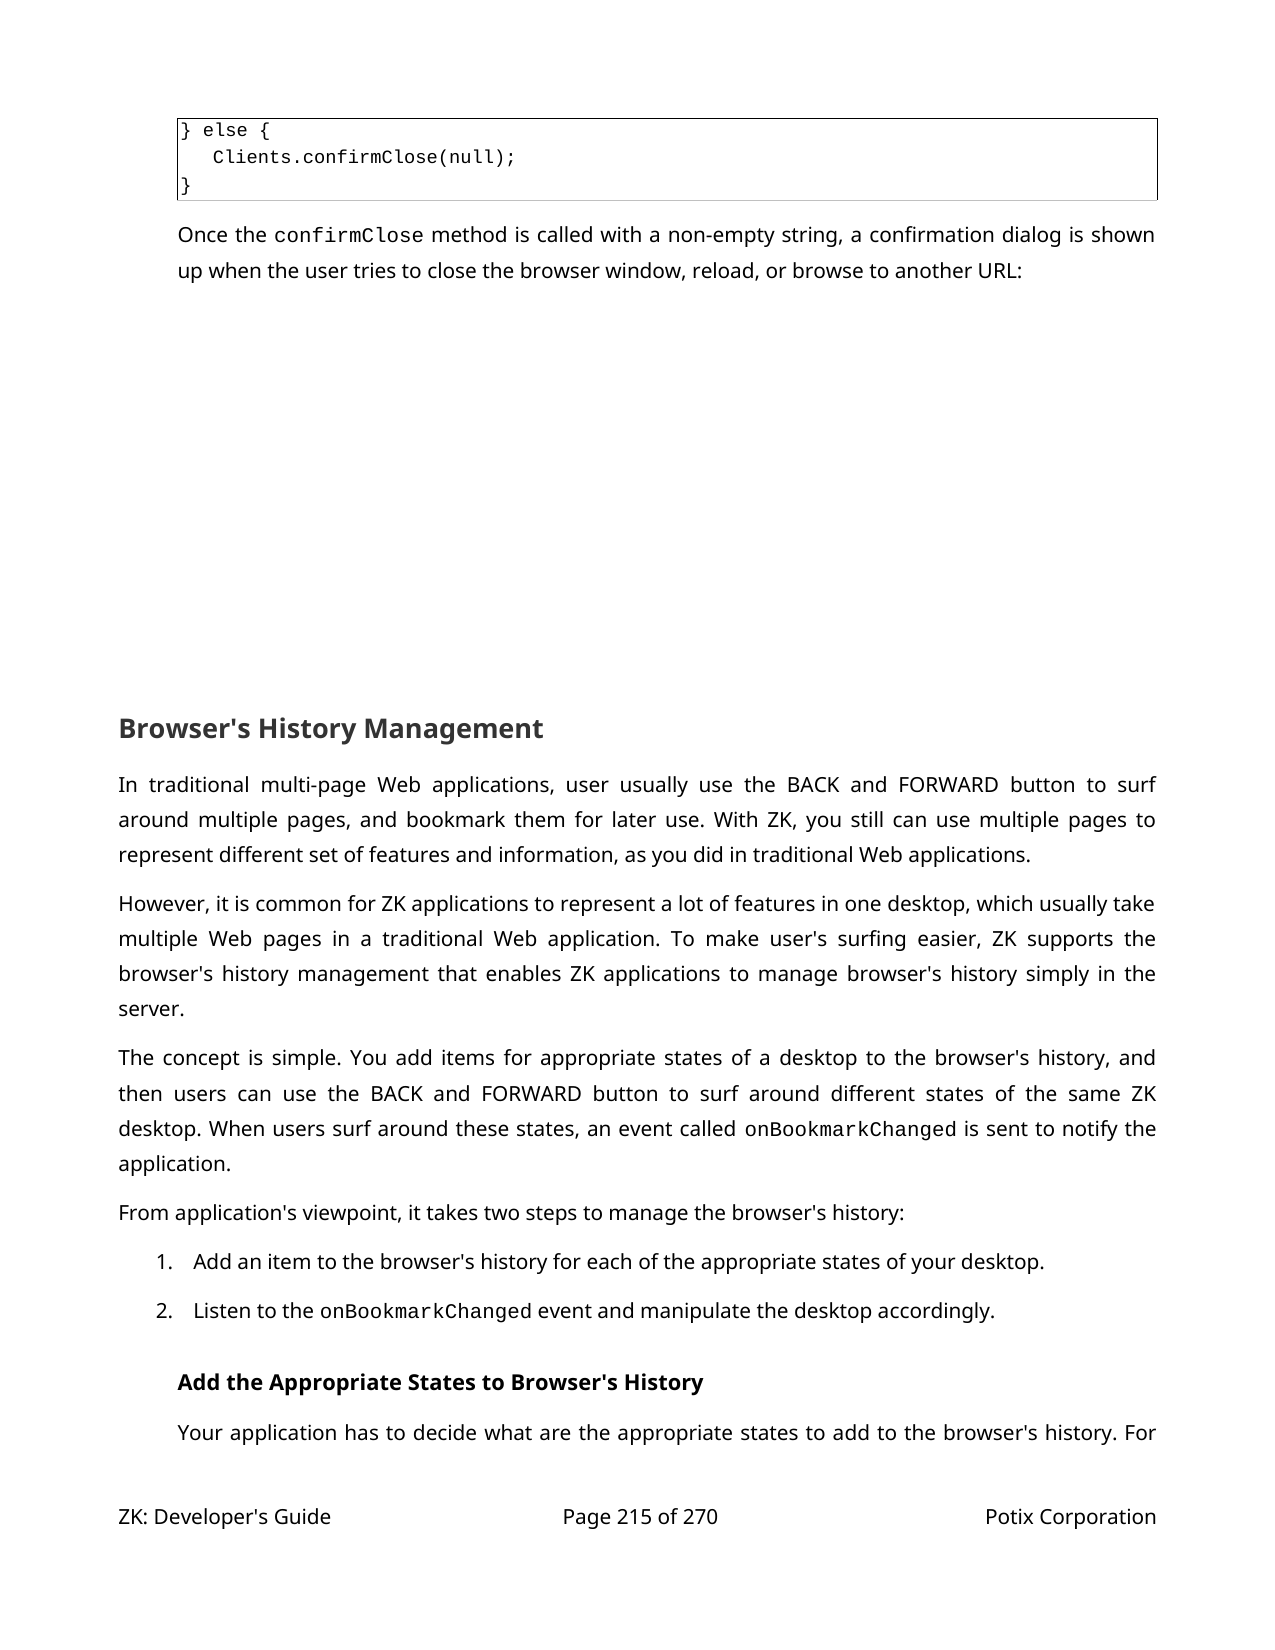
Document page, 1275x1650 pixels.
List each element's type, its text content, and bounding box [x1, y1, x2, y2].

text Clients.confirmClose(null); [178, 145, 1157, 169]
text } [178, 172, 1157, 200]
text Your application has to decide what are the appropriate states to add to the browser's history. For [177, 1418, 1157, 1446]
text However, it is common for ZK applications to represent a lot of features in one desktop, which usually take multiple Web pages in a traditional Web application. To make user's surfing easier, ZK supports the browser's history management that enables ZK applications to manage browser's history simply in the server. [118, 889, 1157, 1023]
text Once the confirmClose method is called with a non-empty string, a confirmation dialog is shown up when the user tries to close the browser window, reload, or browse to another URL: [177, 220, 1157, 284]
text From application's viewpoint, it takes two steps to manage the browser's history: [118, 1198, 1157, 1226]
list Listen to the onBookmarkChanged event and manipulate the desktop accordingly. [156, 1296, 1157, 1324]
text In traditional multi-page Web applications, user usually use the BACK and FORWARD button to surf around multiple pages, and bookmark them for later use. With ZK, you still can use multiple pages to represent different set of features and information, as you did in traditional Web applications. [118, 770, 1157, 868]
list Add an item to the browser's history for each of the appropriate states of your desktop. [156, 1247, 1157, 1275]
text The concept is simple. You add items for appropriate states of a desktop to the browser's history, and then users can use the BACK and FORWARD button to surf around different states of the same ZK desktop. When users surf around these states, an event called onBookmarkChanged is sent to notify the application. [118, 1043, 1157, 1178]
subtitle Add the Appropriate States to Browser's History [177, 1367, 1157, 1397]
subtitle Browser's History Management [118, 709, 1157, 746]
text } else { [178, 119, 1157, 142]
